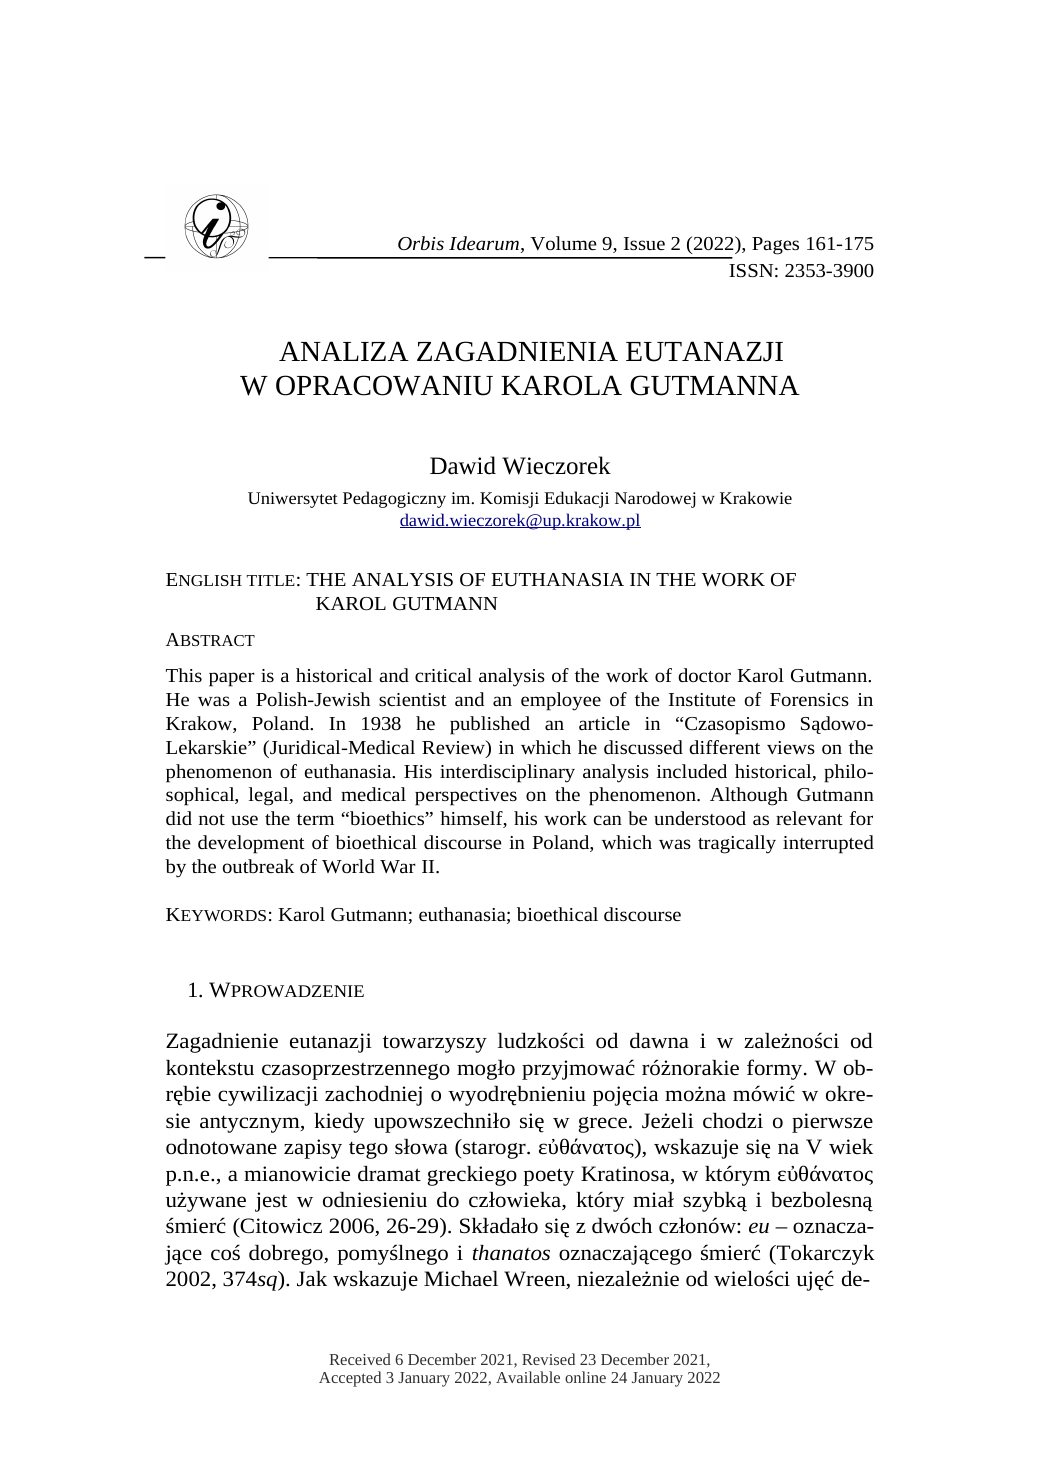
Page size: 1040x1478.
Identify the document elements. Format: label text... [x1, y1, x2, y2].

text ISSN: 2353-3900 [157, 259, 874, 282]
text W OPRACOWANIU KAROLA GUTMANNA [167, 368, 872, 402]
text Orbis Idearum, Volume 9, Issue 2 (2022), Pages 161-175 [269, 232, 874, 255]
text ENGLISH TITLE: THE ANALYSIS OF EUTHANASIA IN THE WORK OF KAROL GUTMANN [165, 568, 843, 614]
subtitle ANALIZA ZAGADNIENIA EUTANAZJI [167, 334, 896, 368]
list WPROWADZENIE [187, 977, 896, 1002]
text Zagadnienie eutanazji towarzyszy ludzkości od dawna i w zależności od kontekstu czasoprzestrzennego mogło przyjmować różnorakie formy. W ob- rębie cywilizacji zachodniej o wyodrębnieniu pojęcia można mówić w okre- sie antycznym, kiedy upowszechniło się w grece. Jeżeli chodzi o pierwsze odnotowane zapisy tego słowa (starogr. εὐθάνατος), wskazuje się na V wiek p.n.e., a mianowicie dramat greckiego poety Kratinosa, w którym εὐθάνατος używane jest w odniesieniu do człowieka, który miał szybką i bezbolesną śmierć (Citowicz 2006, 26-29). Składało się z dwóch członów: eu – oznacza- jące coś dobrego, pomyślnego i thanatos oznaczającego śmierć (Tokarczyk 2002, 374sq). Jak wskazuje Michael Wreen, niezależnie od wielości ujęć de- [165, 1028, 875, 1292]
text Received 6 December 2021, Revised 23 December 2021, [329, 1350, 896, 1369]
text This paper is a historical and critical analysis of the work of doctor Karol Gutmann. He was a Polish-Jewish scientist and an employee of the Institute of Forensics in Krakow, Poland. In 1938 he published an article in “Czasopismo Sądowo- Lekarskie” (Juridical-Medical Review) in which he discussed different views on the phenomenon of euthanasia. His interdisciplinary analysis included historical, philo- sophical, legal, and medical perspectives on the phenomenon. Although Gutmann did not use the term “bioethics” himself, his work can be understood as relevant for the development of bioethical discourse in Poland, which was tragically interrupted by the outbreak of World War II. [165, 664, 875, 878]
subtitle Dawid Wieczorek [167, 451, 872, 480]
text Accepted 3 January 2022, Available online 24 January 2022 [319, 1369, 896, 1388]
text KEYWORDS: Karol Gutmann; euthanasia; bioethical discourse [165, 903, 896, 926]
text ABSTRACT [165, 628, 896, 651]
text Uniwersytet Pedagogiczny im. Komisji Edukacji Narodowej w Krakowie dawid.wieczorek@up.krakow.pl [168, 488, 872, 530]
